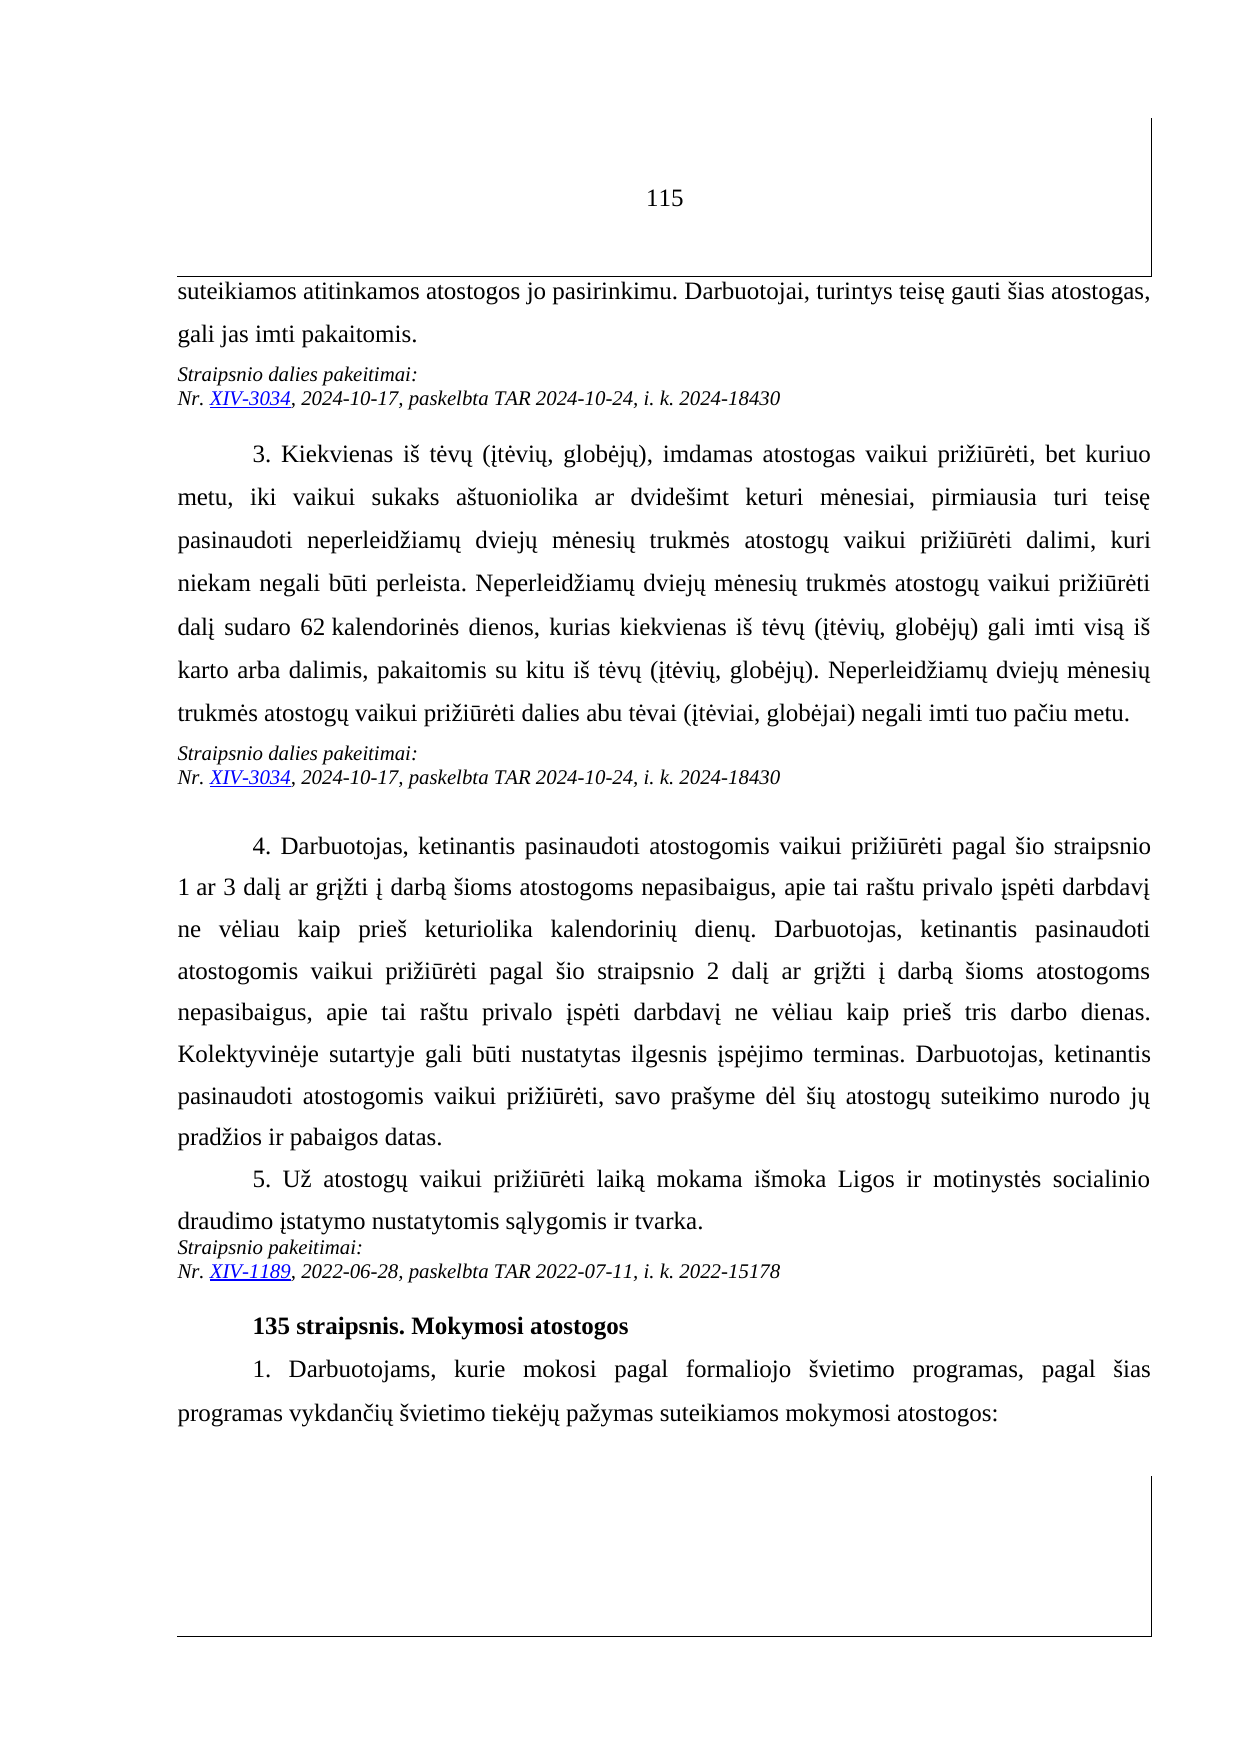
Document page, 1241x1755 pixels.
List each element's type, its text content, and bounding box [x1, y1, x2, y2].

text 4. Darbuotojas, ketinantis pasinaudoti atostogomis vaikui prižiūrėti pagal šio straipsnio 1 ar 3 dalį ar grįžti į darbą šioms atostogoms nepasibaigus, apie tai raštu privalo įspėti darbdavį ne vėliau kaip prieš keturiolika kalendorinių dienų. Darbuotojas, ketinantis pasinaudoti atostogomis vaikui prižiūrėti pagal šio straipsnio 2 dalį ar grįžti į darbą šioms atostogoms nepasibaigus, apie tai raštu privalo įspėti darbdavį ne vėliau kaip prieš tris darbo dienas. Kolektyvinėje sutartyje gali būti nustatytas ilgesnis įspėjimo terminas. Darbuotojas, ketinantis pasinaudoti atostogomis vaikui prižiūrėti, savo prašyme dėl šių atostogų suteikimo nurodo jų pradžios ir pabaigos datas. [177, 818, 1152, 1151]
text 135 straipsnis. Mokymosi atostogos [177, 1311, 1152, 1340]
text suteikiamos atitinkamos atostogos jo pasirinkimu. Darbuotojai, turintys teisę gauti šias atostogas, gali jas imti pakaitomis. [177, 276, 1152, 348]
text Nr. XIV-3034, 2024-10-17, paskelbta TAR 2024-10-24, i. k. 2024-18430 [177, 386, 1152, 410]
text Straipsnio pakeitimai: [177, 1234, 1152, 1259]
text Nr. XIV-3034, 2024-10-17, paskelbta TAR 2024-10-24, i. k. 2024-18430 [177, 765, 1152, 789]
text 5. Už atostogų vaikui prižiūrėti laiką mokama išmoka Ligos ir motinystės socialinio draudimo įstatymo nustatytomis sąlygomis ir tvarka. [177, 1151, 1152, 1234]
text Straipsnio dalies pakeitimai: [177, 741, 1152, 765]
text 3. Kiekvienas iš tėvų (įtėvių, globėjų), imdamas atostogas vaikui prižiūrėti, bet kuriuo metu, iki vaikui sukaks aštuoniolika ar dvidešimt keturi mėnesiai, pirmiausia turi teisę pasinaudoti neperleidžiamų dviejų mėnesių trukmės atostogų vaikui prižiūrėti dalimi, kuri niekam negali būti perleista. Neperleidžiamų dviejų mėnesių trukmės atostogų vaikui prižiūrėti dalį sudaro 62 kalendorinės dienos, kurias kiekvienas iš tėvų (įtėvių, globėjų) gali imti visą iš karto arba dalimis, pakaitomis su kitu iš tėvų (įtėvių, globėjų). Neperleidžiamų dviejų mėnesių trukmės atostogų vaikui prižiūrėti dalies abu tėvai (įtėviai, globėjai) negali imti tuo pačiu metu. [177, 439, 1152, 727]
text Straipsnio dalies pakeitimai: [177, 362, 1152, 386]
text Nr. XIV-1189, 2022-06-28, paskelbta TAR 2022-07-11, i. k. 2022-15178 [177, 1259, 1152, 1283]
text 1. Darbuotojams, kurie mokosi pagal formaliojo švietimo programas, pagal šias programas vykdančių švietimo tiekėjų pažymas suteikiamos mokymosi atostogos: [177, 1354, 1152, 1426]
